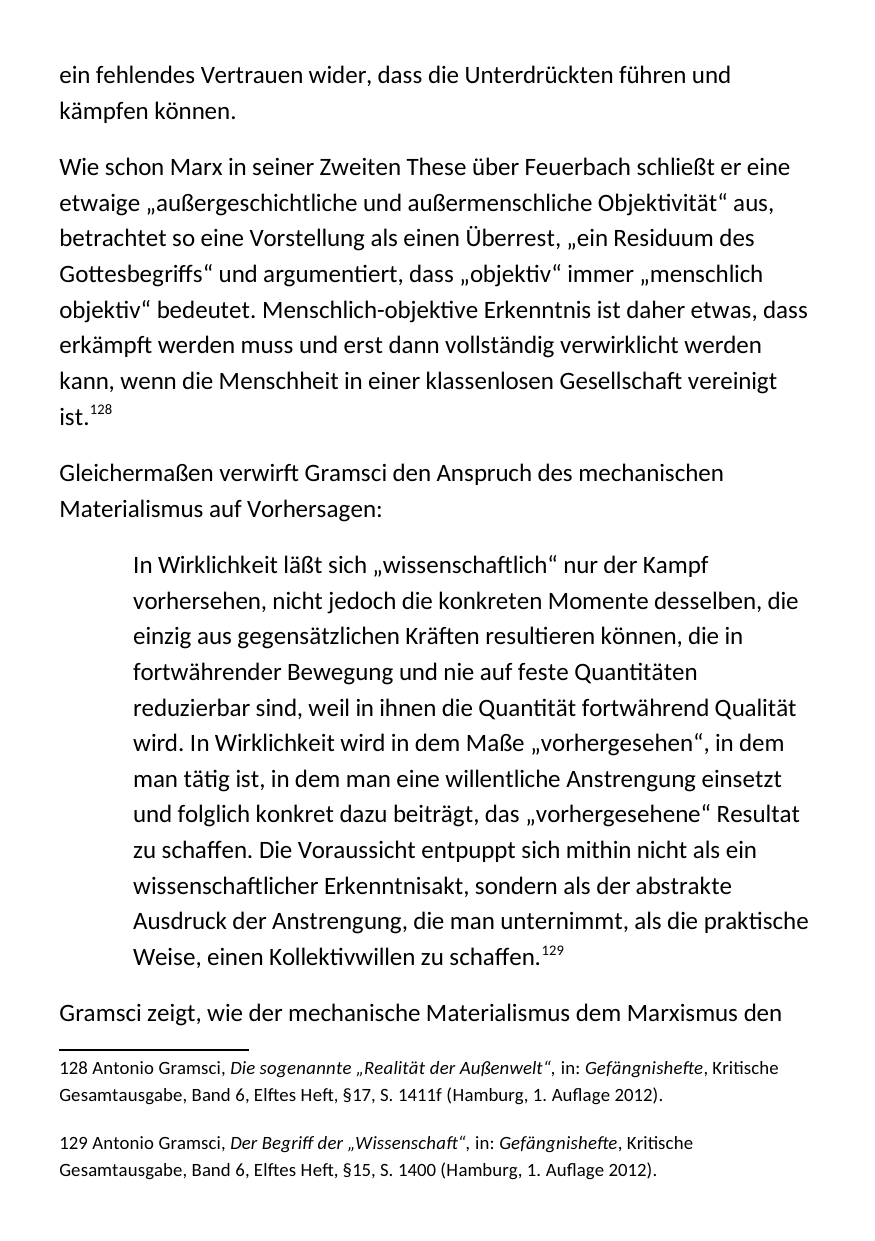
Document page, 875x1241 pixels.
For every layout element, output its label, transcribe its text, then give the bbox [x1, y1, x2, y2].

text Antonio Gramsci, Die sogenannte „Realität der Außenwelt“, in: Gefängnishefte, Kritische Gesamtausgabe, Band 6, Elftes Heft, §17, S. 1411f (Hamburg, 1. Auflage 2012). [59, 1056, 815, 1107]
text Gleichermaßen verwirft Gramsci den Anspruch des mechanischen Materialismus auf Vorhersagen: [59, 457, 815, 524]
text Antonio Gramsci, Der Begriff der „Wissenschaft“, in: Gefängnishefte, Kritische Gesamtausgabe, Band 6, Elftes Heft, §15, S. 1400 (Hamburg, 1. Auflage 2012). [59, 1131, 815, 1181]
text ein fehlendes Vertrauen wider, dass die Unterdrückten führen und kämpfen können. [59, 59, 815, 126]
text Wie schon Marx in seiner Zweiten These über Feuerbach schließt er eine etwaige „außergeschichtliche und außermenschliche Objektivität“ aus, betrachtet so eine Vorstellung als einen Überrest, „ein Residuum des Gottesbegriffs“ und argumentiert, dass „objektiv“ immer „menschlich objektiv“ bedeutet. Menschlich-objektive Erkenntnis ist daher etwas, dass erkämpft werden muss und erst dann vollständig verwirklicht werden kann, wenn die Menschheit in einer klassenlosen Gesellschaft vereinigt ist. [59, 151, 815, 432]
text Gramsci zeigt, wie der mechanische Materialismus dem Marxismus den [59, 997, 815, 1028]
text In Wirklichkeit läßt sich „wissenschaftlich“ nur der Kampf vorhersehen, nicht jedoch die konkreten Momente desselben, die einzig aus gegensätzlichen Kräften resultieren können, die in fortwährender Bewegung und nie auf feste Quantitäten reduzierbar sind, weil in ihnen die Quantität fortwährend Qualität wird. In Wirklichkeit wird in dem Maße „vorhergesehen“, in dem man tätig ist, in dem man eine willentliche Anstrengung einsetzt und folglich konkret dazu beiträgt, das „vorhergesehene“ Resultat zu schaffen. Die Voraussicht entpuppt sich mithin nicht als ein wissenschaftlicher Erkenntnisakt, sondern als der abstrakte Ausdruck der Anstrengung, die man unternimmt, als die praktische Weise, einen Kollektivwillen zu schaffen. [133, 549, 815, 972]
